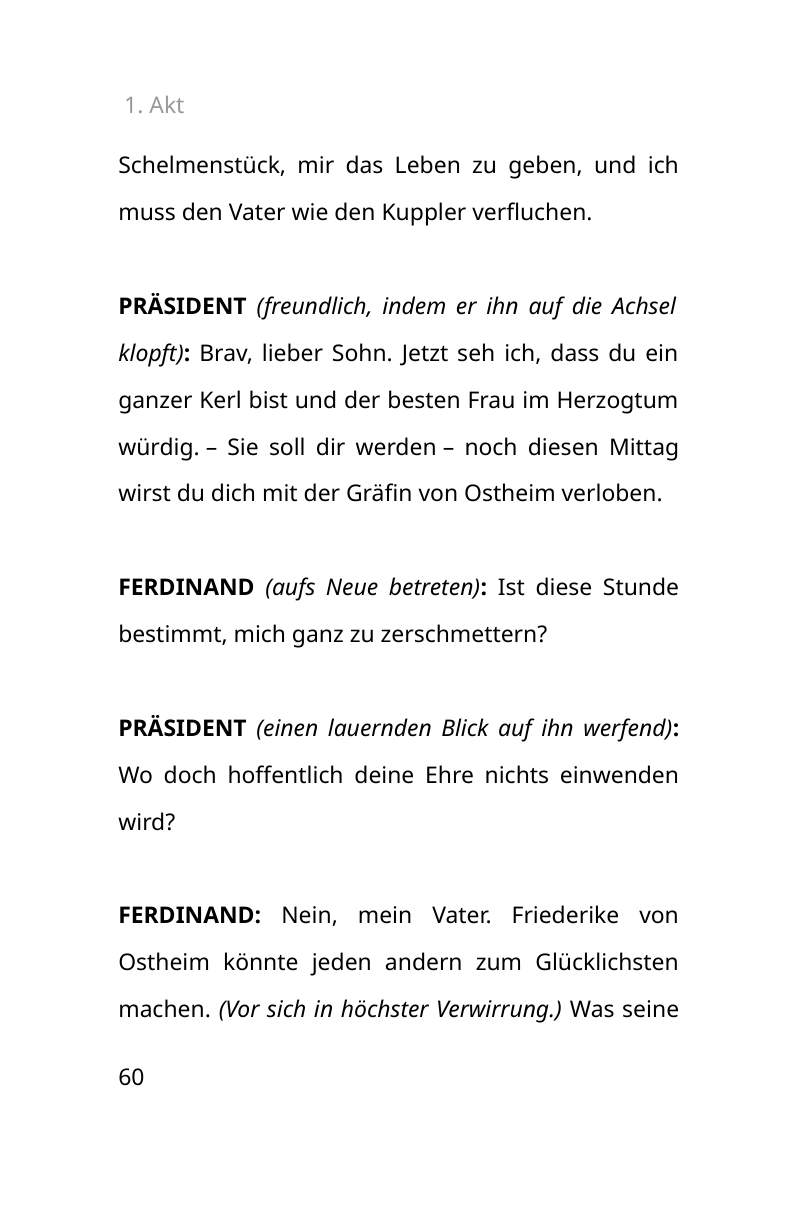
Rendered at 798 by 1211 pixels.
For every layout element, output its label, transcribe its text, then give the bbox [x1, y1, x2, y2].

text FERDINAND: Nein, mein Vater. Friederike von Ostheim könnte jeden andern zum Glücklichsten machen. (Vor sich in höchster Verwirrung.) Was seine [118, 864, 679, 1024]
text Schelmenstück, mir das Leben zu geben, und ich muss den Vater wie den Kuppler verfluchen. [118, 149, 679, 227]
text PRÄSIDENT (freundlich, indem er ihn auf die Achsel klopft): Brav, lieber Sohn. Jetzt seh ich, dass du ein ganzer Kerl bist und der besten Frau im Herzogtum würdig. – Sie soll dir werden – noch diesen Mittag wirst du dich mit der Gräfin von Ostheim verloben. [118, 255, 679, 509]
text FERDINAND (aufs Neue betreten): Ist diese Stunde bestimmt, mich ganz zu zerschmettern? [118, 536, 679, 649]
text PRÄSIDENT (einen lauernden Blick auf ihn werfend): Wo doch hoffentlich deine Ehre nichts einwenden wird? [118, 677, 679, 837]
